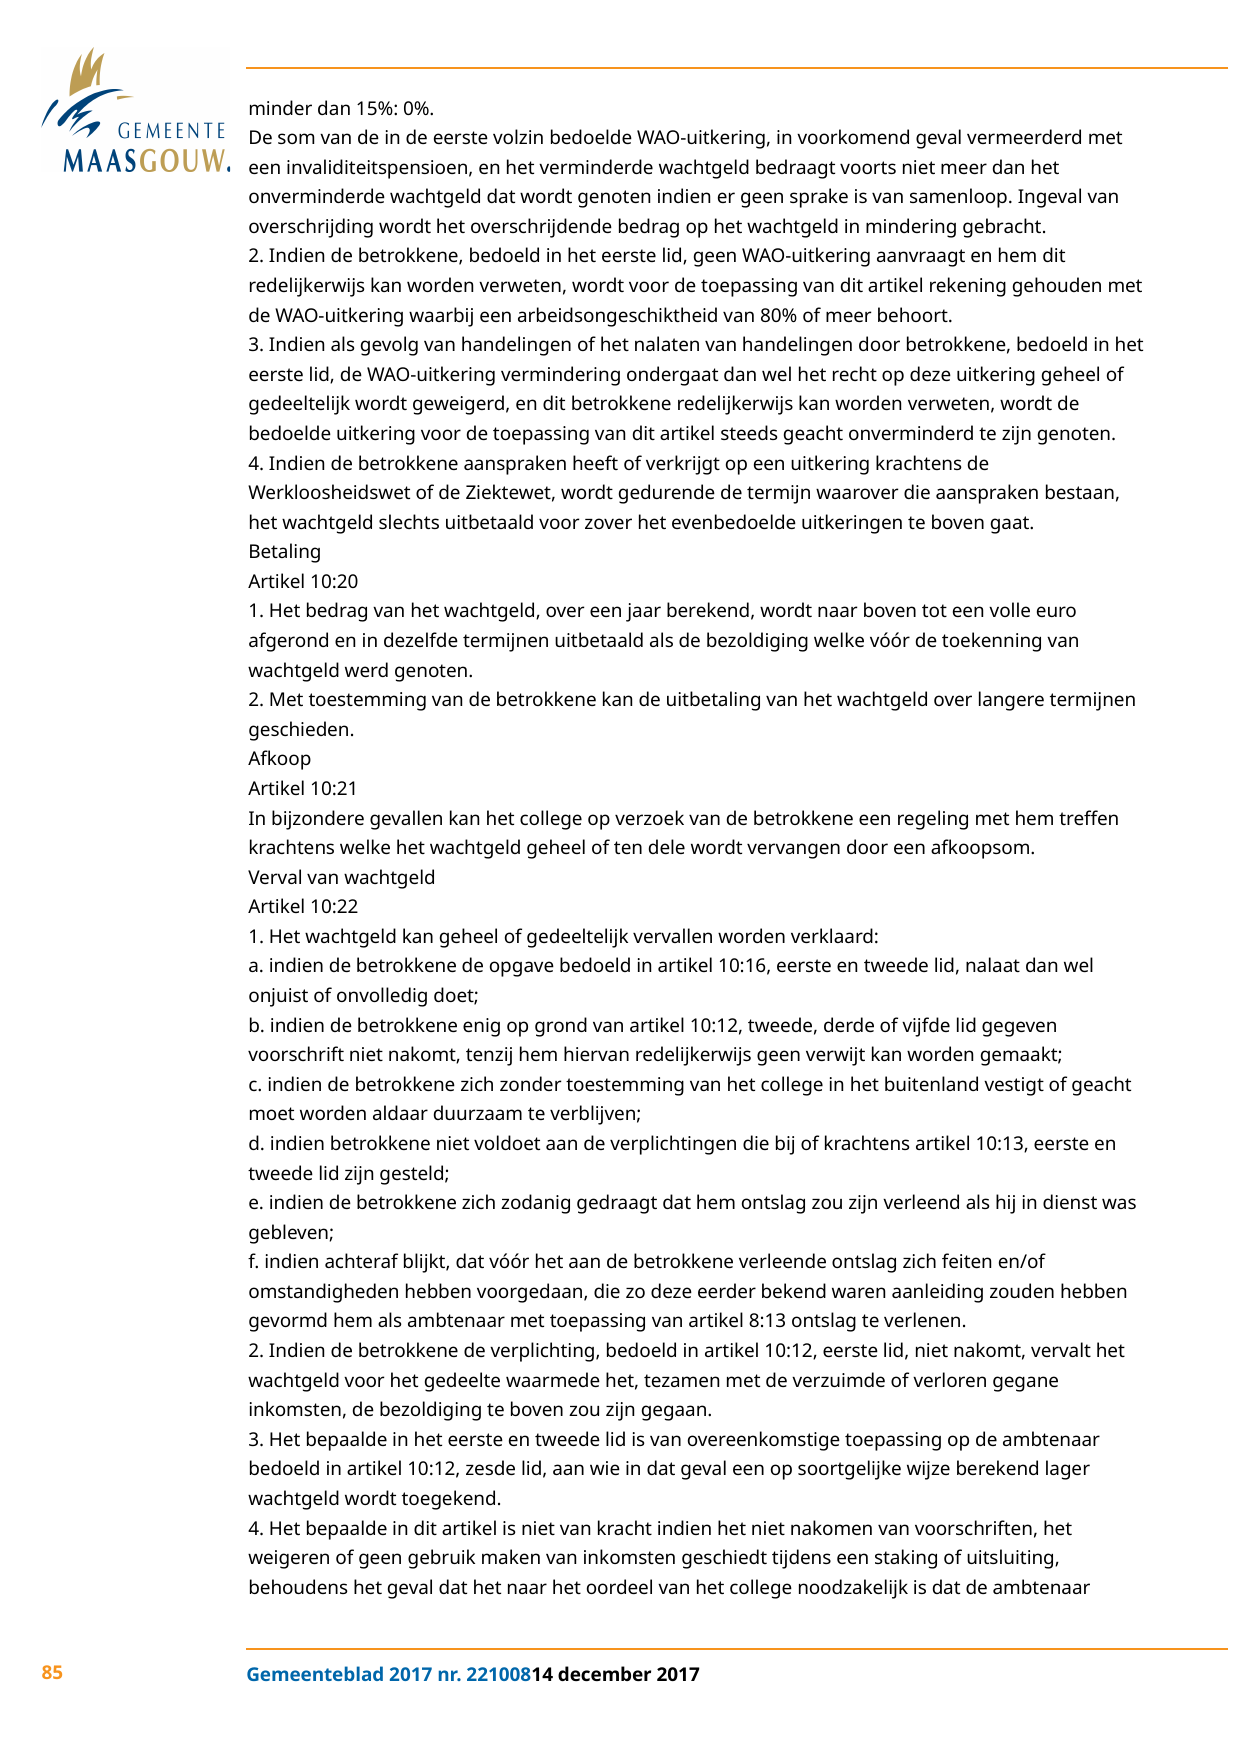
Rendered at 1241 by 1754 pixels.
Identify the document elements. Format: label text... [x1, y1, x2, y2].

text 2. Met toestemming van de betrokkene kan de uitbetaling van het wachtgeld over langere termijnen geschieden. [248, 686, 1152, 742]
text Betaling [248, 538, 1152, 564]
text 1. Het wachtgeld kan geheel of gedeeltelijk vervallen worden verklaard: [248, 923, 1152, 949]
text d. indien betrokkene niet voldoet aan de verplichtingen die bij of krachtens artikel 10:13, eerste en tweede lid zijn gesteld; [248, 1130, 1152, 1186]
text e. indien de betrokkene zich zodanig gedraagt dat hem ontslag zou zijn verleend als hij in dienst was gebleven; [248, 1189, 1152, 1245]
text 1. Het bedrag van het wachtgeld, over een jaar berekend, wordt naar boven tot een volle euro afgerond en in dezelfde termijnen uitbetaald als de bezoldiging welke vóór de toekenning van wachtgeld werd genoten. [248, 598, 1152, 683]
text 4. Indien de betrokkene aanspraken heeft of verkrijgt op een uitkering krachtens de Werkloosheidswet of de Ziektewet, wordt gedurende de termijn waarover die aanspraken bestaan, het wachtgeld slechts uitbetaald voor zover het evenbedoelde uitkeringen te boven gaat. [248, 450, 1152, 535]
text Verval van wachtgeld [248, 864, 1152, 890]
text In bijzondere gevallen kan het college op verzoek van de betrokkene een regeling met hem treffen krachtens welke het wachtgeld geheel of ten dele wordt vervangen door een afkoopsom. [248, 805, 1152, 860]
text minder dan 15%: 0%. [248, 95, 1152, 121]
text Artikel 10:20 [248, 568, 1152, 594]
text c. indien de betrokkene zich zonder toestemming van het college in het buitenland vestigt of geacht moet worden aldaar duurzaam te verblijven; [248, 1071, 1152, 1126]
text 4. Het bepaalde in dit artikel is niet van kracht indien het niet nakomen van voorschriften, het weigeren of geen gebruik maken van inkomsten geschiedt tijdens een staking of uitsluiting, behoudens het geval dat het naar het oordeel van het college noodzakelijk is dat de ambtenaar [248, 1515, 1152, 1600]
text Artikel 10:22 [248, 893, 1152, 919]
text Artikel 10:21 [248, 775, 1152, 801]
text a. indien de betrokkene de opgave bedoeld in artikel 10:16, eerste en tweede lid, nalaat dan wel onjuist of onvolledig doet; [248, 953, 1152, 1008]
text f. indien achteraf blijkt, dat vóór het aan de betrokkene verleende ontslag zich feiten en/of omstandigheden hebben voorgedaan, die zo deze eerder bekend waren aanleiding zouden hebben gevormd hem als ambtenaar met toepassing van artikel 8:13 ontslag te verlenen. [248, 1248, 1152, 1333]
text Afkoop [248, 746, 1152, 771]
text 2. Indien de betrokkene de verplichting, bedoeld in artikel 10:12, eerste lid, niet nakomt, vervalt het wachtgeld voor het gedeelte waarmede het, tezamen met de verzuimde of verloren gegane inkomsten, de bezoldiging te boven zou zijn gegaan. [248, 1337, 1152, 1422]
text De som van de in de eerste volzin bedoelde WAO-uitkering, in voorkomend geval vermeerderd met een invaliditeitspensioen, en het verminderde wachtgeld bedraagt voorts niet meer dan het onverminderde wachtgeld dat wordt genoten indien er geen sprake is van samenloop. Ingeval van overschrijding wordt het overschrijdende bedrag op het wachtgeld in mindering gebracht. [248, 124, 1152, 239]
text b. indien de betrokkene enig op grond van artikel 10:12, tweede, derde of vijfde lid gegeven voorschrift niet nakomt, tenzij hem hiervan redelijkerwijs geen verwijt kan worden gemaakt; [248, 1012, 1152, 1067]
text 2. Indien de betrokkene, bedoeld in het eerste lid, geen WAO-uitkering aanvraagt en hem dit redelijkerwijs kan worden verweten, wordt voor de toepassing van dit artikel rekening gehouden met de WAO-uitkering waarbij een arbeidsongeschiktheid van 80% of meer behoort. [248, 243, 1152, 328]
text 3. Indien als gevolg van handelingen of het nalaten van handelingen door betrokkene, bedoeld in het eerste lid, de WAO-uitkering vermindering ondergaat dan wel het recht op deze uitkering geheel of gedeeltelijk wordt geweigerd, en dit betrokkene redelijkerwijs kan worden verweten, wordt de bedoelde uitkering voor de toepassing van dit artikel steeds geacht onverminderd te zijn genoten. [248, 331, 1152, 446]
text 3. Het bepaalde in het eerste en tweede lid is van overeenkomstige toepassing op de ambtenaar bedoeld in artikel 10:12, zesde lid, aan wie in dat geval een op soortgelijke wijze berekend lager wachtgeld wordt toegekend. [248, 1426, 1152, 1511]
picture [41, 47, 231, 172]
